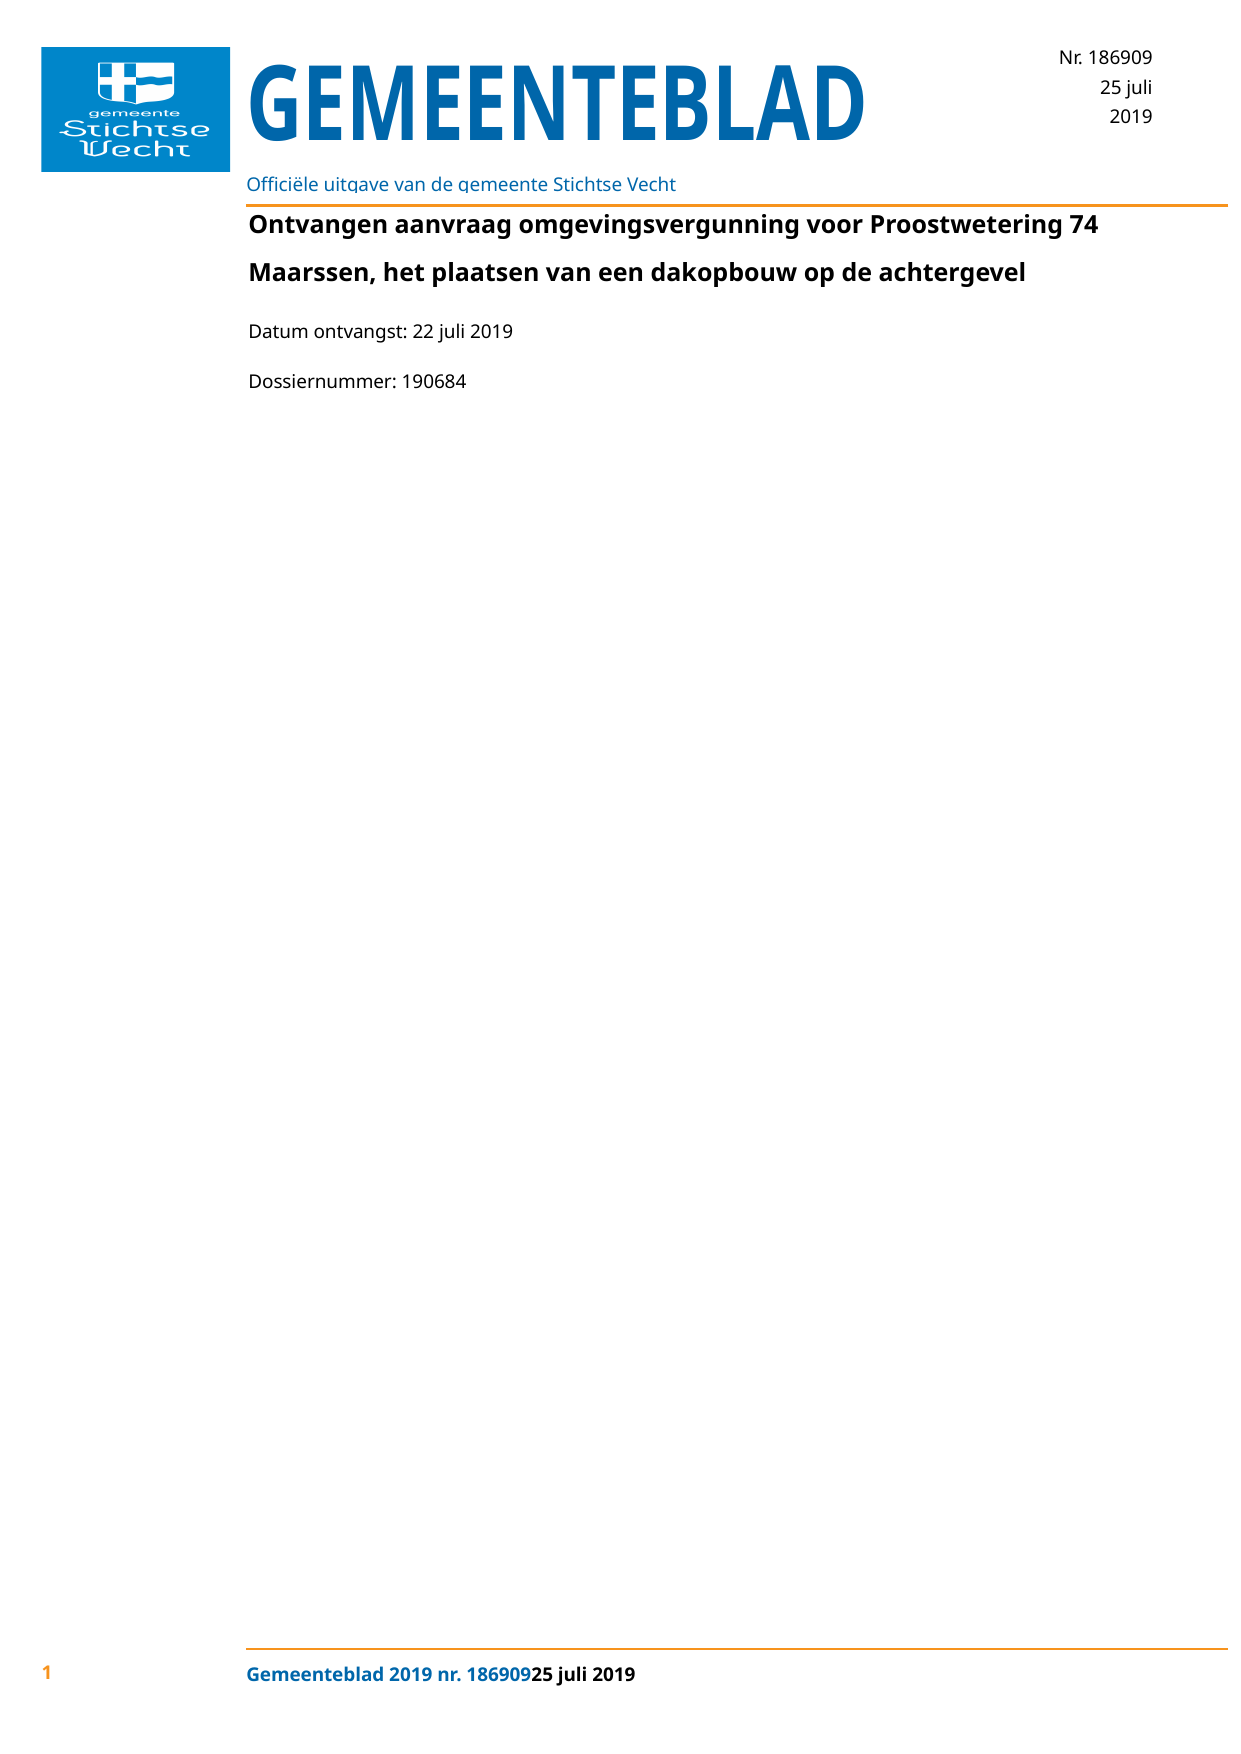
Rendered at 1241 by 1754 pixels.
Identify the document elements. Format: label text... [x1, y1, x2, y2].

text Ontvangen aanvraag omgevingsvergunning voor Proostwetering 74 Maarssen, het plaatsen van een dakopbouw op de achtergevel [248, 207, 1152, 288]
text Dossiernummer: 190684 [248, 368, 1152, 394]
picture [99, 63, 135, 101]
text Datum ontvangst: 22 juli 2019 [248, 318, 1152, 344]
picture [137, 63, 174, 103]
